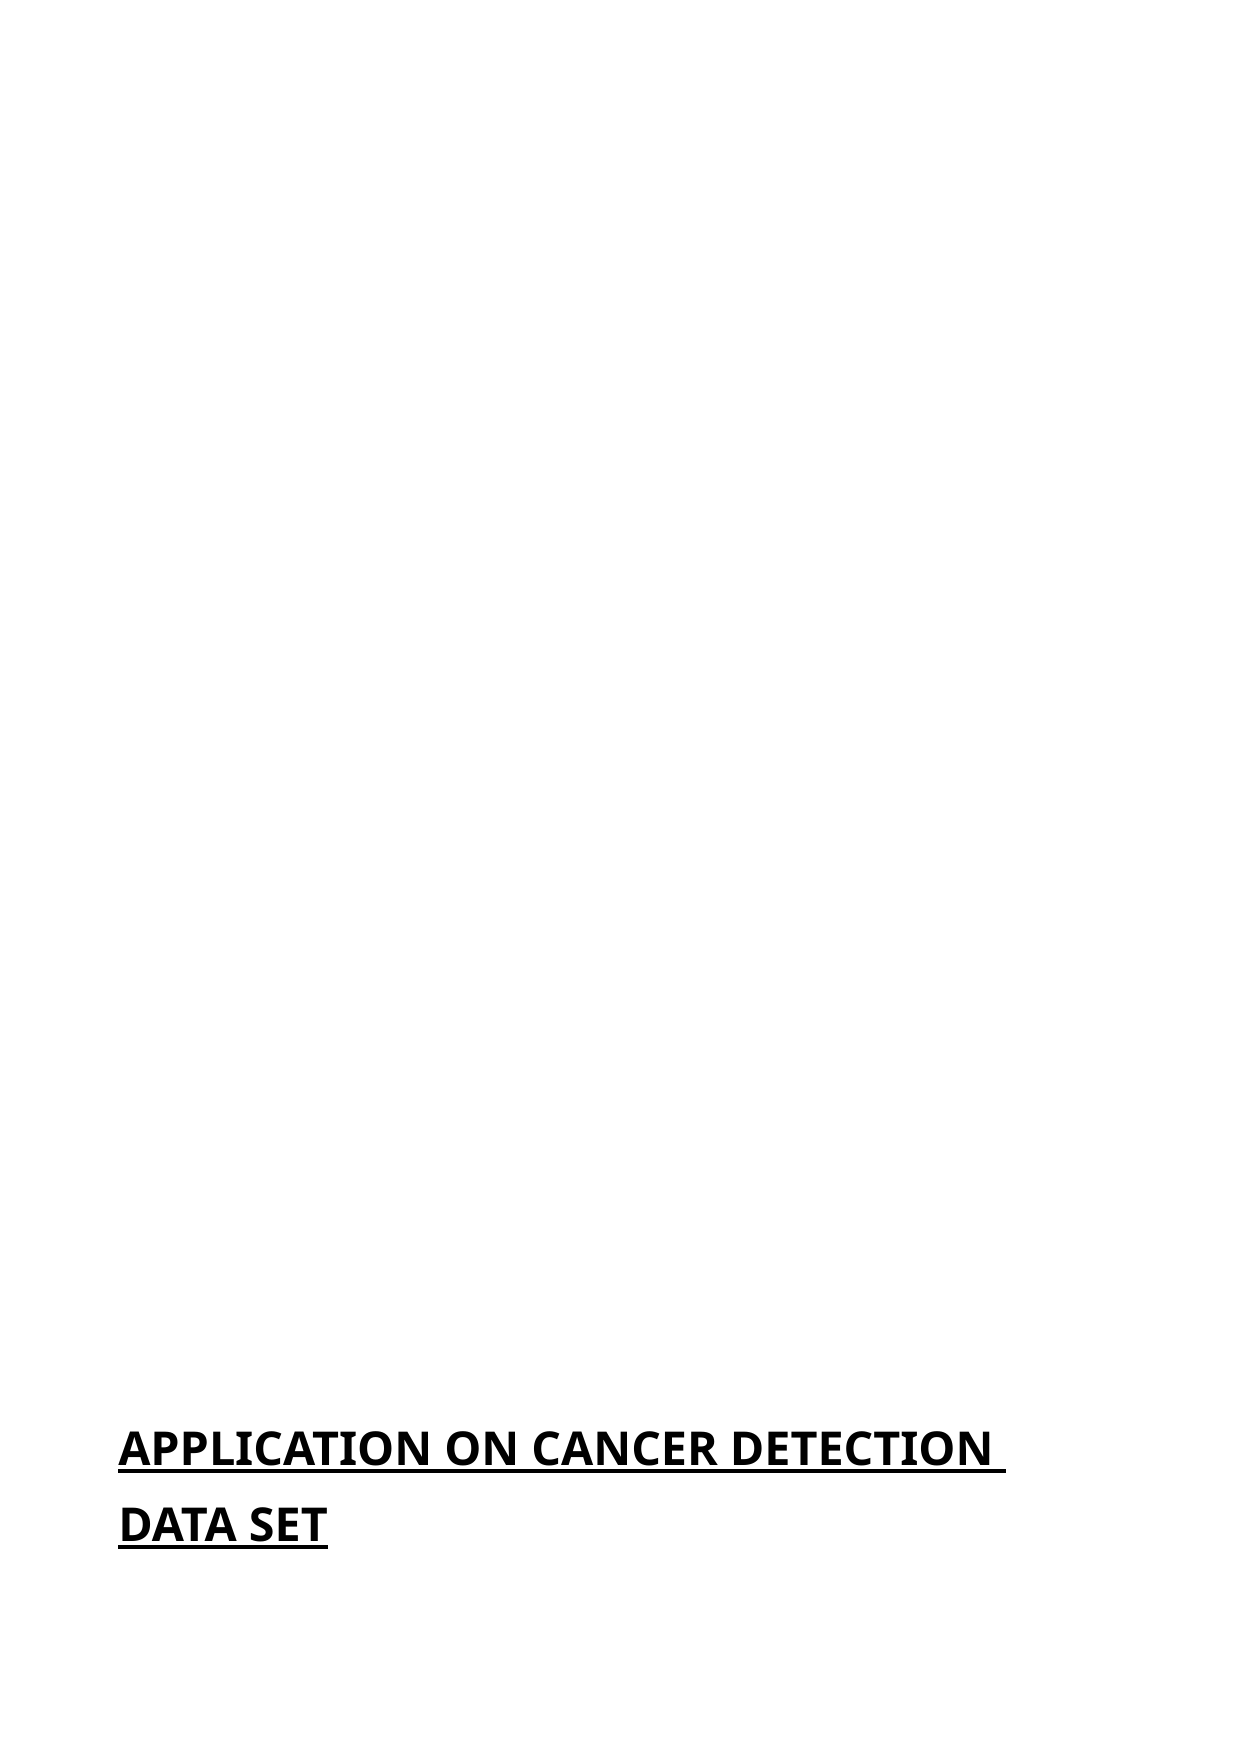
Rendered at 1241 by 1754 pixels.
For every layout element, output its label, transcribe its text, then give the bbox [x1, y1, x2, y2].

text APPLICATION ON CANCER DETECTION DATA SET [118, 1415, 1122, 1555]
